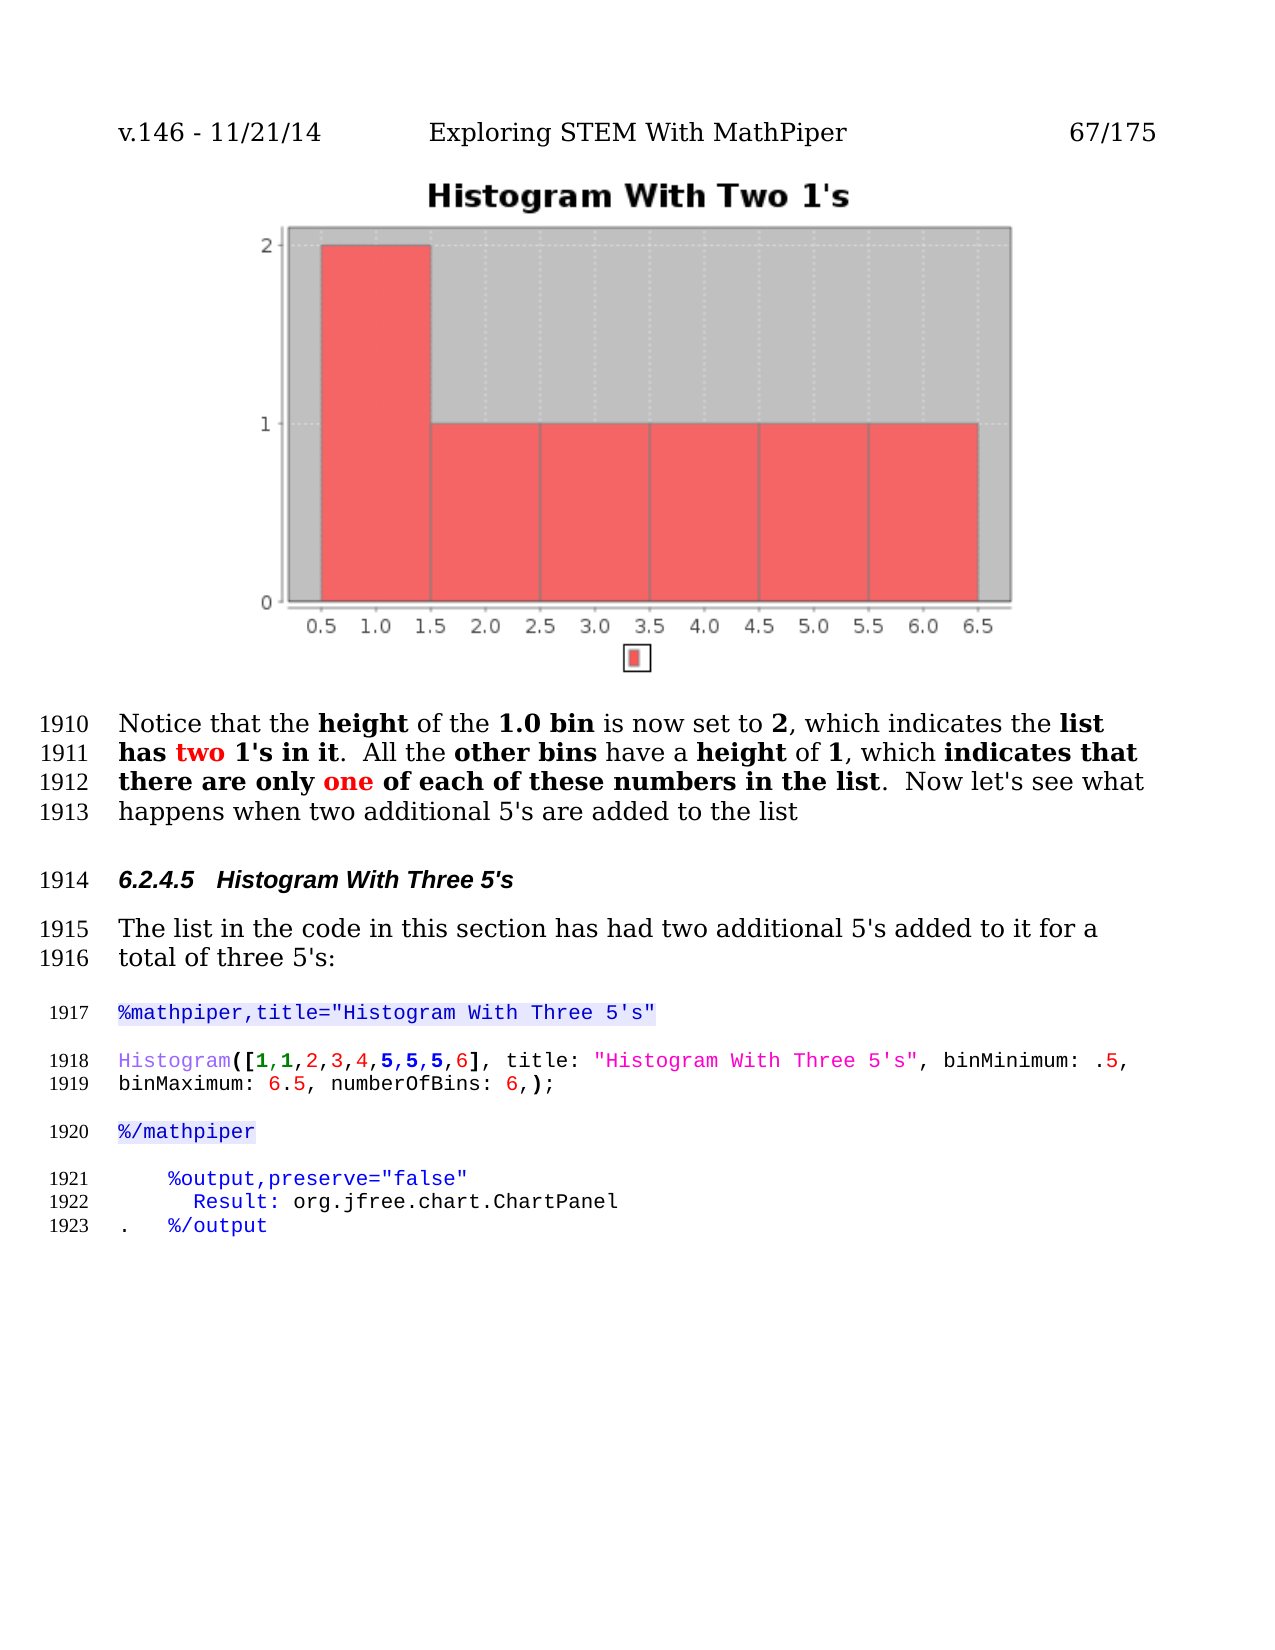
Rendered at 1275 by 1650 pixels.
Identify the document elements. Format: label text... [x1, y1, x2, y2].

text %output,preserve="false" [118, 1168, 1157, 1192]
text The list in the code in this section has had two additional 5's added to it for a total of three 5's: [118, 914, 1157, 973]
picture [245, 176, 1030, 674]
text %/mathpiper [118, 1121, 1157, 1144]
text Notice that the height of the 1.0 bin is now set to 2, which indicates the list has two 1's in it. All the other bins have a height of 1, which indicates that there are only one of each of these numbers in the list. Now let's see what happens when two additional 5's are added to the list [118, 708, 1157, 826]
text Histogram([1,1,2,3,4,5,5,5,6], title: "Histogram With Three 5's", binMinimum: .5, binMaximum: 6.5, numberOfBins: 6,); [118, 1050, 1157, 1097]
subtitle Histogram With Three 5's [118, 865, 1157, 893]
text Result: org.jfree.chart.ChartPanel [118, 1192, 1157, 1215]
text %mathpiper,title="Histogram With Three 5's" [118, 1002, 1157, 1026]
text . %/output [118, 1215, 1157, 1239]
